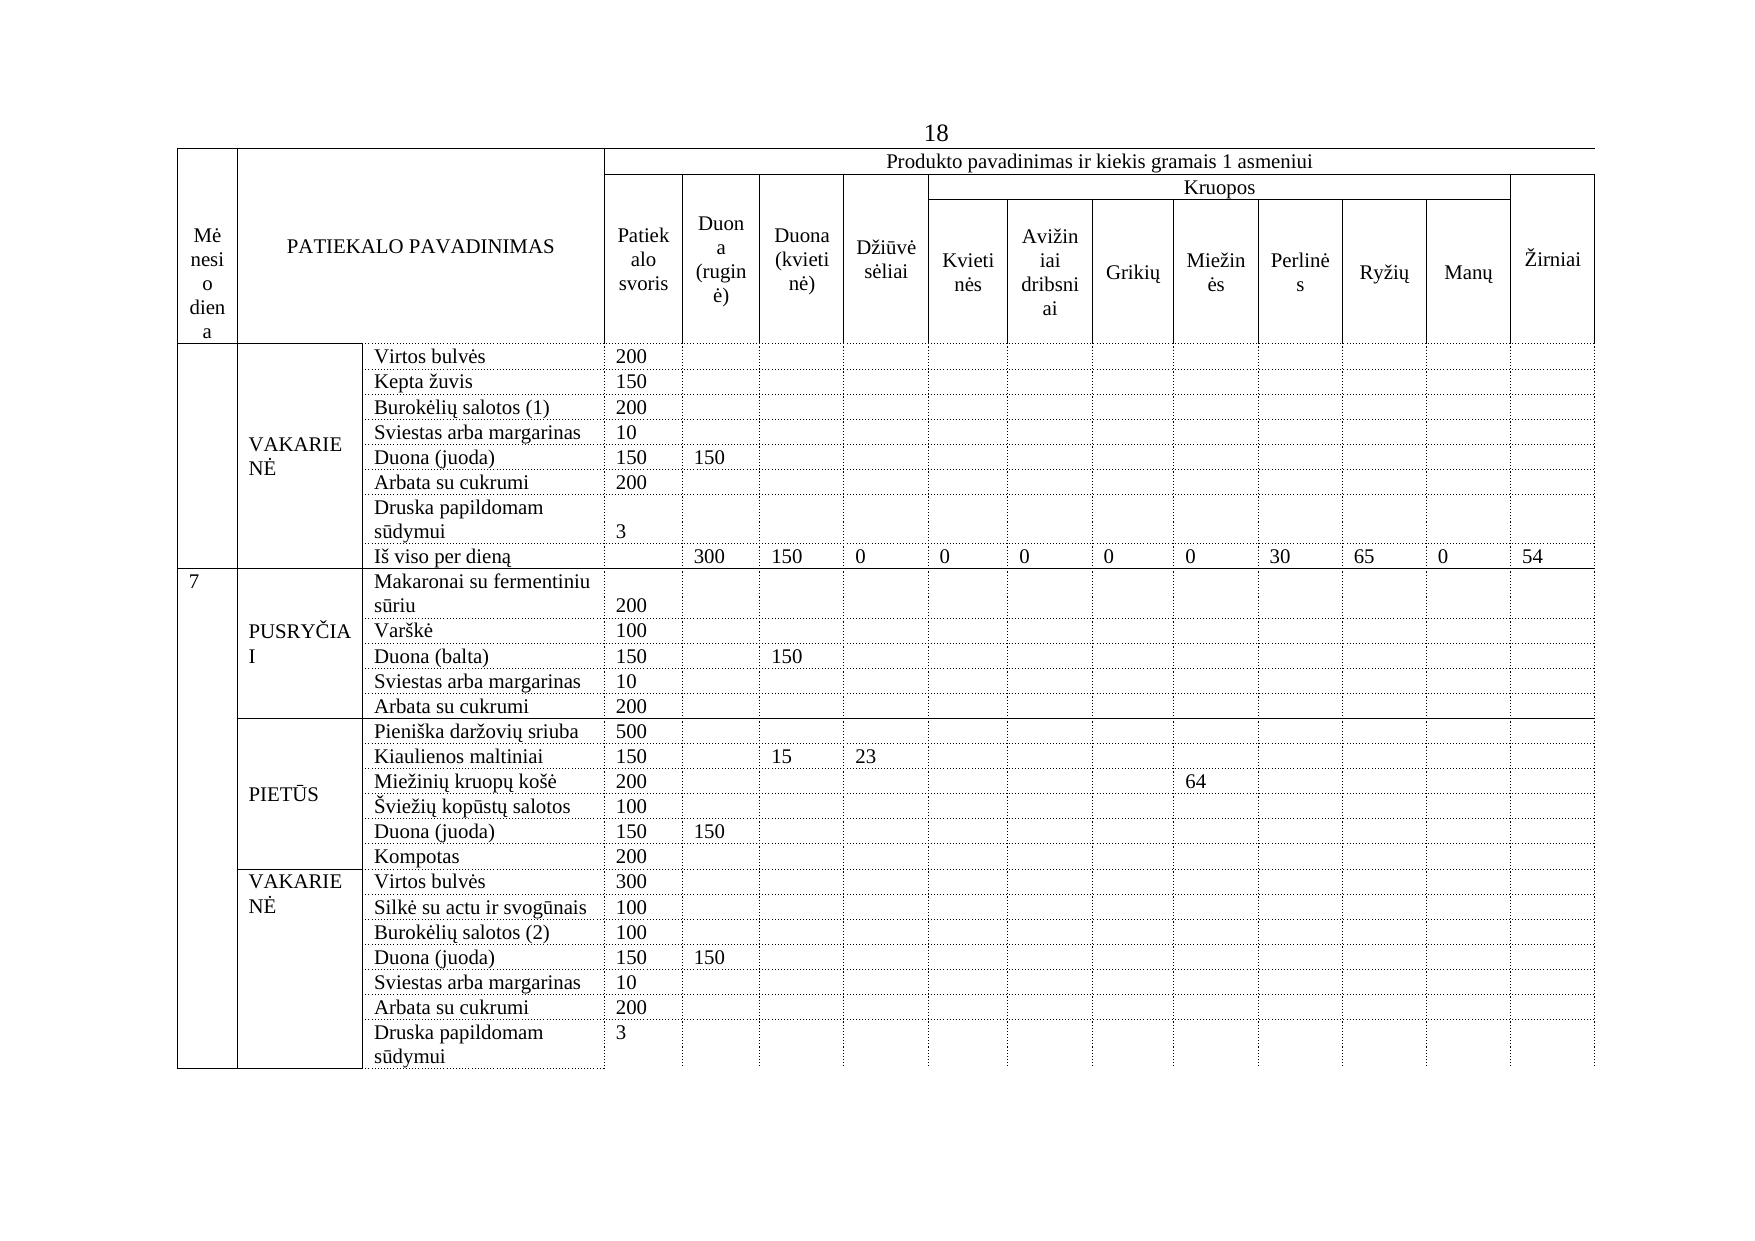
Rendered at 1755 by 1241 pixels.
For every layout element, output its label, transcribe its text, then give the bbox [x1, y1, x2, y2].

table_cell [928, 444, 1008, 469]
table_cell [844, 494, 928, 543]
table_cell [1174, 569, 1258, 617]
table_cell [682, 394, 760, 419]
table_cell [1258, 419, 1342, 444]
table_cell Sviestas arba margarinas [363, 969, 604, 994]
table_cell 7 [178, 569, 237, 1068]
table_cell [760, 668, 844, 693]
table_cell [1092, 369, 1174, 393]
table_cell Druska papildomam sūdymui [363, 1019, 604, 1068]
table_cell Duona (balta) [363, 643, 604, 668]
table_cell [682, 469, 760, 494]
table_cell [1092, 944, 1174, 969]
table_cell [844, 994, 928, 1019]
table_cell [844, 843, 928, 868]
table_cell [928, 494, 1008, 543]
table_cell [1342, 394, 1426, 419]
table_cell [928, 894, 1008, 919]
table_cell [1174, 394, 1258, 419]
table_cell Žirniai [1511, 175, 1594, 343]
table_cell Patiekalo svoris [605, 175, 682, 343]
table_cell [928, 469, 1008, 494]
table_cell 150 [604, 743, 682, 768]
table_cell [1258, 894, 1342, 919]
table_cell [1342, 693, 1426, 718]
table_cell [844, 818, 928, 843]
table_cell [844, 618, 928, 642]
table_cell [1342, 768, 1426, 793]
table_cell [1258, 994, 1342, 1019]
table_cell [1092, 444, 1174, 469]
table_cell [1342, 618, 1426, 642]
table_cell [682, 343, 760, 368]
table_cell [928, 394, 1008, 419]
table_cell [844, 668, 928, 693]
table_cell [760, 1019, 844, 1068]
table_cell [760, 343, 844, 368]
table_cell Kepta žuvis [363, 369, 604, 393]
table_cell [928, 569, 1008, 617]
table_cell Iš viso per dieną [363, 543, 604, 568]
table_cell Virtos bulvės [363, 343, 604, 368]
table_cell [1174, 969, 1258, 994]
table_cell 15 [760, 743, 844, 768]
table_cell [1008, 618, 1092, 642]
table_cell [1426, 818, 1511, 843]
table_cell [1511, 494, 1595, 543]
table_cell [1008, 343, 1092, 368]
table_cell [1258, 668, 1342, 693]
table_header PATIEKALO PAVADINIMAS [238, 149, 604, 343]
table_cell [1342, 469, 1426, 494]
table_cell [1426, 693, 1511, 718]
table_cell [1174, 469, 1258, 494]
table_cell [1511, 569, 1595, 617]
table_cell [1174, 994, 1258, 1019]
table_cell [1092, 394, 1174, 419]
table_cell [1511, 419, 1595, 444]
table_cell [1092, 919, 1174, 944]
table_cell [1426, 643, 1511, 668]
table_cell Perlinės [1259, 200, 1342, 343]
table_cell Kruopos [929, 175, 1510, 199]
table_cell [928, 768, 1008, 793]
table_cell [760, 369, 844, 393]
table_cell 150 [604, 944, 682, 969]
table_cell [760, 494, 844, 543]
table_cell Varškė [363, 618, 604, 642]
table_cell [682, 693, 760, 718]
table_cell Burokėlių salotos (1) [363, 394, 604, 419]
table_cell Arbata su cukrumi [363, 469, 604, 494]
table_cell [1342, 994, 1426, 1019]
table_cell [682, 994, 760, 1019]
table_cell [1511, 768, 1595, 793]
table_cell [760, 768, 844, 793]
table_cell 10 [604, 969, 682, 994]
table_cell Duona (kvietinė) [760, 175, 843, 343]
table_cell Grikių [1093, 200, 1173, 343]
table_cell [1008, 843, 1092, 868]
table_cell [1342, 919, 1426, 944]
table_cell [1258, 618, 1342, 642]
table_cell [1092, 793, 1174, 818]
table_cell [682, 369, 760, 393]
table_cell Duona (juoda) [363, 818, 604, 843]
table_cell [1258, 343, 1342, 368]
table_cell [1008, 969, 1092, 994]
table_cell [1174, 668, 1258, 693]
table_cell [1511, 643, 1595, 668]
table_header Produkto pavadinimas ir kiekis gramais 1 asmeniui [605, 149, 1595, 174]
table_cell 200 [604, 693, 682, 718]
table_cell [1342, 969, 1426, 994]
table_cell [1511, 618, 1595, 642]
table_cell 64 [1174, 768, 1258, 793]
table_cell [1092, 743, 1174, 768]
table_cell 150 [682, 944, 760, 969]
table_cell [1008, 419, 1092, 444]
table_cell 100 [604, 618, 682, 642]
table_cell [844, 469, 928, 494]
table_cell [1511, 444, 1595, 469]
table_cell [1092, 818, 1174, 843]
table_cell [1008, 569, 1092, 617]
table_cell [1092, 618, 1174, 642]
table_cell 10 [604, 668, 682, 693]
table_cell 300 [604, 869, 682, 893]
table_cell [1092, 768, 1174, 793]
table_cell [682, 668, 760, 693]
table_cell [928, 693, 1008, 718]
table_cell [1008, 869, 1092, 893]
table_cell [760, 919, 844, 944]
table_cell 150 [760, 543, 844, 568]
table_cell Manų [1427, 200, 1510, 343]
table_cell [1426, 1019, 1511, 1068]
table_cell [1426, 618, 1511, 642]
table_cell [1342, 1019, 1426, 1068]
table_cell [928, 969, 1008, 994]
table_cell [844, 693, 928, 718]
table_cell [844, 969, 928, 994]
table_cell 3 [604, 1019, 682, 1068]
table_cell [1511, 394, 1595, 419]
table_cell [1511, 969, 1595, 994]
table_cell [1258, 743, 1342, 768]
table_cell [1092, 969, 1174, 994]
table_cell [1511, 469, 1595, 494]
table_cell [1342, 494, 1426, 543]
table_cell [844, 944, 928, 969]
table_cell [1342, 944, 1426, 969]
table_cell [1174, 793, 1258, 818]
table_cell 200 [604, 343, 682, 368]
table_cell [1008, 469, 1092, 494]
table_cell [760, 693, 844, 718]
table_cell Arbata su cukrumi [363, 693, 604, 718]
table_cell Kompotas [363, 843, 604, 868]
table_cell [1258, 944, 1342, 969]
table_cell [1511, 793, 1595, 818]
table_cell [1258, 569, 1342, 617]
table_cell [928, 668, 1008, 693]
table_cell [760, 843, 844, 868]
table_cell [1258, 444, 1342, 469]
table_cell Duona (juoda) [363, 944, 604, 969]
table_cell [1511, 369, 1595, 393]
table_cell 100 [604, 919, 682, 944]
table_cell Arbata su cukrumi [363, 994, 604, 1019]
table_cell Miežinių kruopų košė [363, 768, 604, 793]
table_cell [928, 719, 1008, 743]
table_cell [1426, 444, 1511, 469]
table_cell [844, 369, 928, 393]
table_cell [682, 843, 760, 868]
table_cell Avižiniai dribsniai [1008, 200, 1092, 343]
table_cell [1258, 494, 1342, 543]
table_cell [1258, 394, 1342, 419]
table_cell Silkė su actu ir svogūnais [363, 894, 604, 919]
table_cell [928, 743, 1008, 768]
table_cell Džiūvėsėliai [844, 175, 928, 343]
table_cell 100 [604, 793, 682, 818]
table_cell 200 [604, 768, 682, 793]
table_cell Šviežių kopūstų salotos [363, 793, 604, 818]
table_cell [844, 419, 928, 444]
table_cell [1426, 869, 1511, 893]
table_cell [1426, 343, 1511, 368]
table_cell [1511, 1019, 1595, 1068]
table_cell 0 [1008, 543, 1092, 568]
table_cell Sviestas arba margarinas [363, 419, 604, 444]
table_cell 150 [604, 444, 682, 469]
table_cell [1426, 569, 1511, 617]
table_cell [1511, 818, 1595, 843]
table_cell [1174, 894, 1258, 919]
table_cell Ryžių [1343, 200, 1426, 343]
table_cell 200 [604, 994, 682, 1019]
table_cell [1258, 768, 1342, 793]
table_cell Druska papildomam sūdymui [363, 494, 604, 543]
table_cell [928, 919, 1008, 944]
table_cell 200 [604, 469, 682, 494]
table_cell 10 [604, 419, 682, 444]
table_cell [760, 618, 844, 642]
table_cell [1342, 343, 1426, 368]
table_cell [1342, 793, 1426, 818]
table_cell [1174, 944, 1258, 969]
table_cell [760, 969, 844, 994]
table_cell [682, 419, 760, 444]
table_cell [682, 869, 760, 893]
table_cell [1174, 618, 1258, 642]
table_cell 0 [1426, 543, 1511, 568]
table_cell [1008, 494, 1092, 543]
table_cell 23 [844, 743, 928, 768]
table_cell [1511, 343, 1595, 368]
table_cell [760, 818, 844, 843]
table_cell [1426, 919, 1511, 944]
table_cell VAKARIENĖ [238, 870, 362, 1068]
table_cell 54 [1511, 543, 1595, 568]
table_cell [1008, 1019, 1092, 1068]
table_cell [682, 969, 760, 994]
table_cell [1092, 1019, 1174, 1068]
table_cell [682, 643, 760, 668]
table_cell [1258, 643, 1342, 668]
table_cell [928, 869, 1008, 893]
table_cell [844, 793, 928, 818]
table_cell [760, 444, 844, 469]
table_cell [682, 618, 760, 642]
table_cell 200 [604, 394, 682, 419]
table_cell [1174, 444, 1258, 469]
table_cell [1008, 693, 1092, 718]
table_cell [1008, 919, 1092, 944]
table_cell [1511, 919, 1595, 944]
table_cell [1174, 818, 1258, 843]
table_cell [928, 419, 1008, 444]
table_header Mėnesio diena [178, 149, 237, 343]
table_cell [682, 1019, 760, 1068]
table_cell [928, 369, 1008, 393]
table_cell [1008, 719, 1092, 743]
table_cell [1426, 419, 1511, 444]
table_cell Burokėlių salotos (2) [363, 919, 604, 944]
table_cell [760, 869, 844, 893]
table_cell [1092, 569, 1174, 617]
table_cell [1426, 969, 1511, 994]
table_cell Duona (juoda) [363, 444, 604, 469]
table_cell [1092, 719, 1174, 743]
table_cell [1258, 919, 1342, 944]
table_cell [928, 643, 1008, 668]
table_cell [760, 894, 844, 919]
table_cell 500 [604, 719, 682, 743]
table_cell [1008, 818, 1092, 843]
table_cell [1092, 469, 1174, 494]
table_cell Makaronai su fermentiniu sūriu [363, 569, 604, 617]
table_cell 150 [604, 369, 682, 393]
table_cell [1008, 643, 1092, 668]
table_cell [844, 768, 928, 793]
table_cell [1258, 369, 1342, 393]
table_cell [1511, 693, 1595, 718]
table_cell [1426, 743, 1511, 768]
table_cell [1258, 469, 1342, 494]
table_cell PIETŪS [238, 719, 362, 868]
table_cell [1342, 643, 1426, 668]
table_cell [1258, 843, 1342, 868]
table_cell [1258, 818, 1342, 843]
table_cell [928, 818, 1008, 843]
table_cell [1258, 719, 1342, 743]
table_cell [1511, 743, 1595, 768]
table_cell 300 [682, 543, 760, 568]
table_cell [928, 618, 1008, 642]
table_cell 0 [1174, 543, 1258, 568]
table_cell [1008, 944, 1092, 969]
table_cell [1258, 693, 1342, 718]
table_cell [1342, 818, 1426, 843]
table_cell Miežinės [1174, 200, 1258, 343]
table_cell 30 [1258, 543, 1342, 568]
table_cell 100 [604, 894, 682, 919]
table_cell [604, 543, 682, 568]
table_cell [1092, 419, 1174, 444]
table_cell [1174, 419, 1258, 444]
table_cell 150 [604, 643, 682, 668]
table_cell 0 [928, 543, 1008, 568]
table_cell [844, 569, 928, 617]
table_cell [682, 793, 760, 818]
table_cell [1092, 343, 1174, 368]
table_cell [844, 394, 928, 419]
table_cell [1008, 793, 1092, 818]
table_cell [1426, 793, 1511, 818]
table_cell [1092, 869, 1174, 893]
table_cell 150 [760, 643, 844, 668]
table_cell [844, 719, 928, 743]
table_cell [844, 343, 928, 368]
table_cell [682, 743, 760, 768]
table_cell [178, 344, 237, 568]
table_cell [1174, 1019, 1258, 1068]
table_cell [1342, 569, 1426, 617]
table_cell [1342, 869, 1426, 893]
table_cell [1092, 994, 1174, 1019]
table_cell 150 [682, 444, 760, 469]
table_cell [1174, 719, 1258, 743]
table_cell PUSRYČIAI [238, 569, 362, 718]
table_cell [928, 1019, 1008, 1068]
table_cell Pieniška daržovių sriuba [363, 719, 604, 743]
table_cell 0 [844, 543, 928, 568]
table_cell [682, 768, 760, 793]
table_cell [760, 569, 844, 617]
table_cell [760, 394, 844, 419]
table_cell [1342, 719, 1426, 743]
table_cell [1511, 894, 1595, 919]
table_cell 0 [1092, 543, 1174, 568]
table_cell [1426, 894, 1511, 919]
table_cell [1092, 668, 1174, 693]
table_cell [1258, 1019, 1342, 1068]
table_cell Kvietinės [929, 200, 1007, 343]
table_cell [1258, 969, 1342, 994]
table_cell [1342, 843, 1426, 868]
table_cell [682, 494, 760, 543]
table_cell [760, 469, 844, 494]
table_cell [1342, 444, 1426, 469]
table_cell [1008, 994, 1092, 1019]
table_cell [928, 843, 1008, 868]
table_cell [844, 643, 928, 668]
table_cell VAKARIENĖ [238, 344, 362, 568]
table_cell [1342, 894, 1426, 919]
table_cell [1426, 469, 1511, 494]
table_cell [844, 1019, 928, 1068]
table_cell [1426, 369, 1511, 393]
table_cell [1511, 719, 1595, 743]
table_cell [1174, 343, 1258, 368]
table_cell [1174, 743, 1258, 768]
table_cell Kiaulienos maltiniai [363, 743, 604, 768]
table_cell Sviestas arba margarinas [363, 668, 604, 693]
table_cell [682, 719, 760, 743]
table_cell [760, 719, 844, 743]
table_cell [1511, 869, 1595, 893]
table_cell [1342, 668, 1426, 693]
table_cell [1342, 369, 1426, 393]
table_cell [760, 944, 844, 969]
table_cell [1511, 668, 1595, 693]
table_cell [1511, 843, 1595, 868]
table_cell [1008, 394, 1092, 419]
table_cell [1174, 919, 1258, 944]
table_cell [1511, 944, 1595, 969]
table_cell [1174, 843, 1258, 868]
table_cell [844, 869, 928, 893]
table_cell [682, 919, 760, 944]
table_cell Virtos bulvės [363, 869, 604, 893]
table_cell 150 [682, 818, 760, 843]
table_cell [682, 894, 760, 919]
table_cell [1426, 719, 1511, 743]
table_cell 150 [604, 818, 682, 843]
table_cell [1426, 668, 1511, 693]
table_cell [1426, 394, 1511, 419]
table_cell 200 [604, 843, 682, 868]
table_cell [1008, 444, 1092, 469]
table_cell [1174, 693, 1258, 718]
table_cell [1426, 494, 1511, 543]
table_cell [760, 793, 844, 818]
table_cell [1342, 419, 1426, 444]
table_cell [1008, 668, 1092, 693]
table_cell [844, 444, 928, 469]
table_cell [844, 919, 928, 944]
table_cell [760, 419, 844, 444]
table_cell [1008, 369, 1092, 393]
table_cell [1426, 843, 1511, 868]
table_cell [1092, 693, 1174, 718]
table_cell [1426, 768, 1511, 793]
table_cell [1174, 369, 1258, 393]
table_cell [928, 793, 1008, 818]
table_cell [1342, 743, 1426, 768]
table_cell Duona (ruginė) [683, 175, 759, 343]
table_cell [1258, 793, 1342, 818]
table_cell [1258, 869, 1342, 893]
table_cell 65 [1342, 543, 1426, 568]
table_cell [682, 569, 760, 617]
table_cell [1008, 894, 1092, 919]
table_cell [1092, 643, 1174, 668]
table_cell 3 [604, 494, 682, 543]
table_cell 200 [604, 569, 682, 617]
table_cell [928, 343, 1008, 368]
table_cell [1092, 894, 1174, 919]
table_cell [1426, 994, 1511, 1019]
table_cell [844, 894, 928, 919]
table_cell [1426, 944, 1511, 969]
table_cell [1008, 768, 1092, 793]
table_cell [760, 994, 844, 1019]
table_cell [1174, 643, 1258, 668]
table_cell [1092, 494, 1174, 543]
table_cell [1511, 994, 1595, 1019]
table_cell [1008, 743, 1092, 768]
table_cell [928, 944, 1008, 969]
table_cell [1174, 494, 1258, 543]
table_cell [1174, 869, 1258, 893]
table_cell [1092, 843, 1174, 868]
table_cell [928, 994, 1008, 1019]
